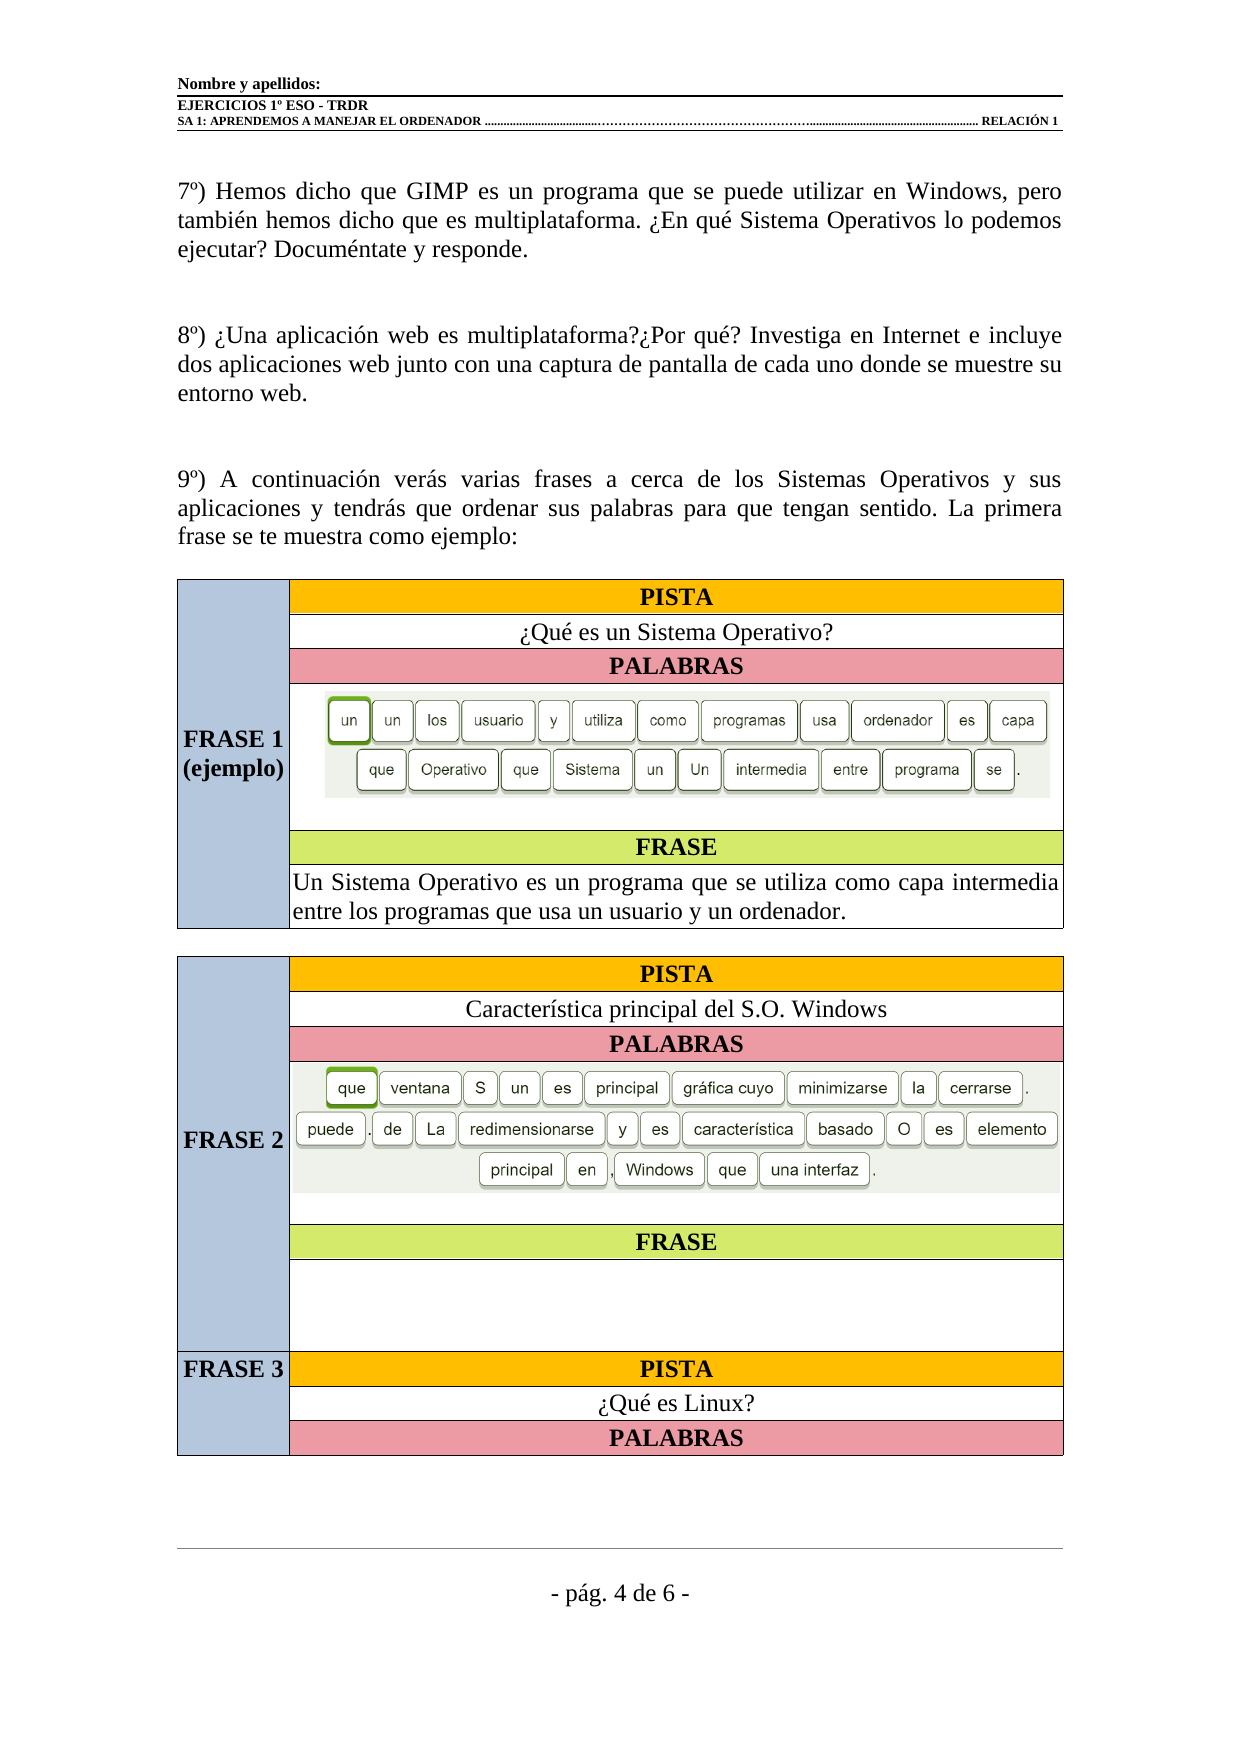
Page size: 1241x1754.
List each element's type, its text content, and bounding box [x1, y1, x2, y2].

table_cell PALABRAS [290, 649, 1063, 683]
table_header PISTA [290, 957, 1063, 991]
table_header FRASE 1 (ejemplo) [178, 580, 289, 928]
table_cell Característica principal del S.O. Windows [290, 992, 1063, 1026]
table_cell [290, 684, 1063, 829]
table_cell ¿Qué es un Sistema Operativo? [290, 615, 1063, 648]
table_cell [290, 1064, 1063, 1224]
table_header PISTA [290, 1352, 1063, 1386]
table_cell PALABRAS [290, 1027, 1063, 1061]
table_cell ¿Qué es Linux? [290, 1387, 1063, 1420]
table_cell [290, 1260, 1063, 1351]
table_cell PALABRAS [290, 1421, 1063, 1455]
text 9º) A continuación verás varias frases a cerca de los Sistemas Operativos y sus aplicaciones y tendrás que ordenar sus palabras para que tengan sentido. La primera frase se te muestra como ejemplo: [177, 464, 1063, 550]
table_cell Un Sistema Operativo es un programa que se utiliza como capa intermedia entre los programas que usa un usuario y un ordenador. [290, 865, 1063, 928]
picture [324, 691, 1051, 798]
picture [292, 1063, 1060, 1193]
table_header FRASE 2 [178, 957, 289, 1351]
text 8º) ¿Una aplicación web es multiplataforma?¿Por qué? Investiga en Internet e incluye dos aplicaciones web junto con una captura de pantalla de cada uno donde se muestre su entorno web. [177, 320, 1063, 406]
table_header FRASE 3 [178, 1352, 289, 1455]
table_cell FRASE [290, 1225, 1063, 1258]
table_cell FRASE [290, 831, 1063, 864]
table_header PISTA [290, 580, 1063, 613]
text 7º) Hemos dicho que GIMP es un programa que se puede utilizar en Windows, pero también hemos dicho que es multiplataforma. ¿En qué Sistema Operativos lo podemos ejecutar? Documéntate y responde. [177, 176, 1063, 263]
